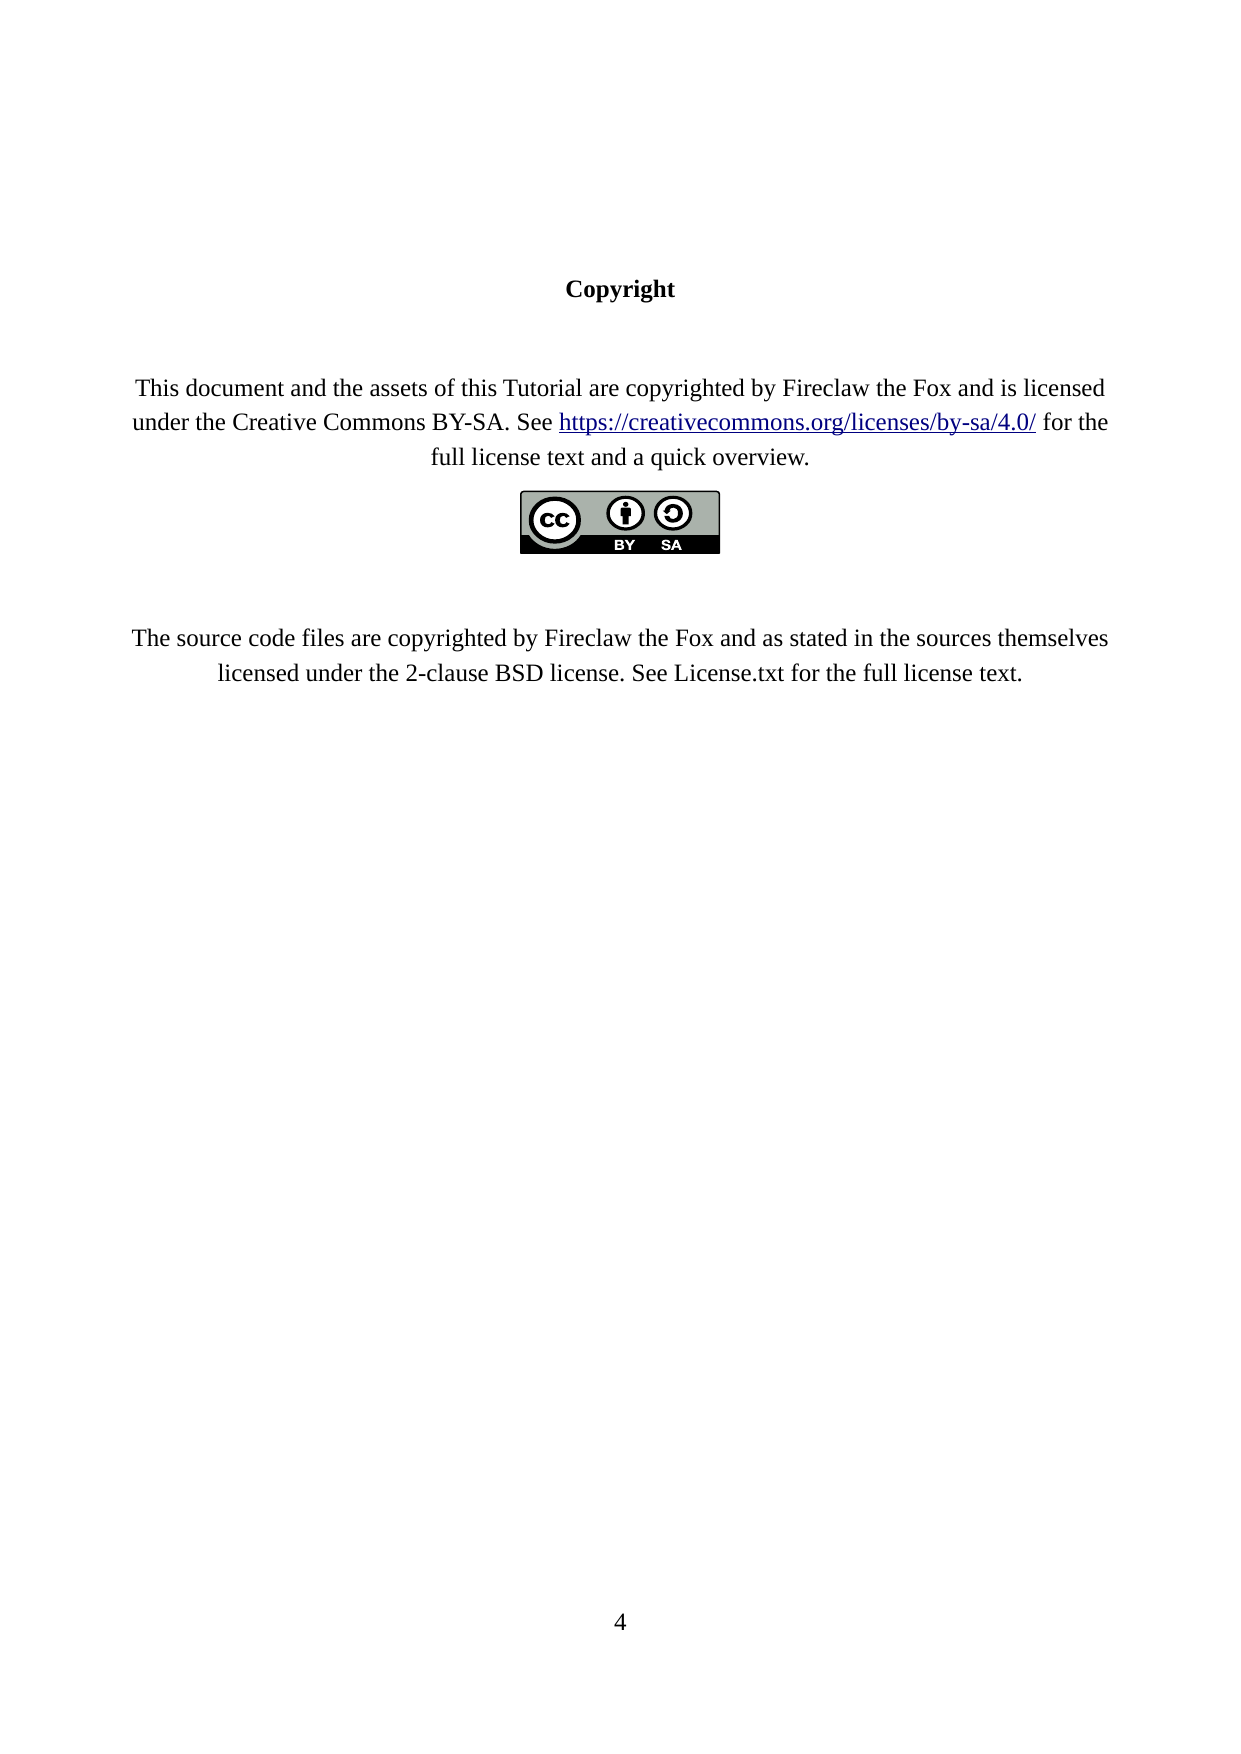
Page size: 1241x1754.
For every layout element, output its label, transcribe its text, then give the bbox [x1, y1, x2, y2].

text The source code files are copyrighted by Fireclaw the Fox and as stated in the sources themselves licensed under the 2-clause BSD license. See License.txt for the full license text. [118, 623, 1122, 686]
text Copyright [118, 274, 1122, 303]
text This document and the assets of this Tutorial are copyrighted by Fireclaw the Fox and is licensed under the Creative Commons BY-SA. See https://creativecommons.org/licenses/by-sa/4.0/ for the full license text and a quick overview. [118, 373, 1122, 470]
